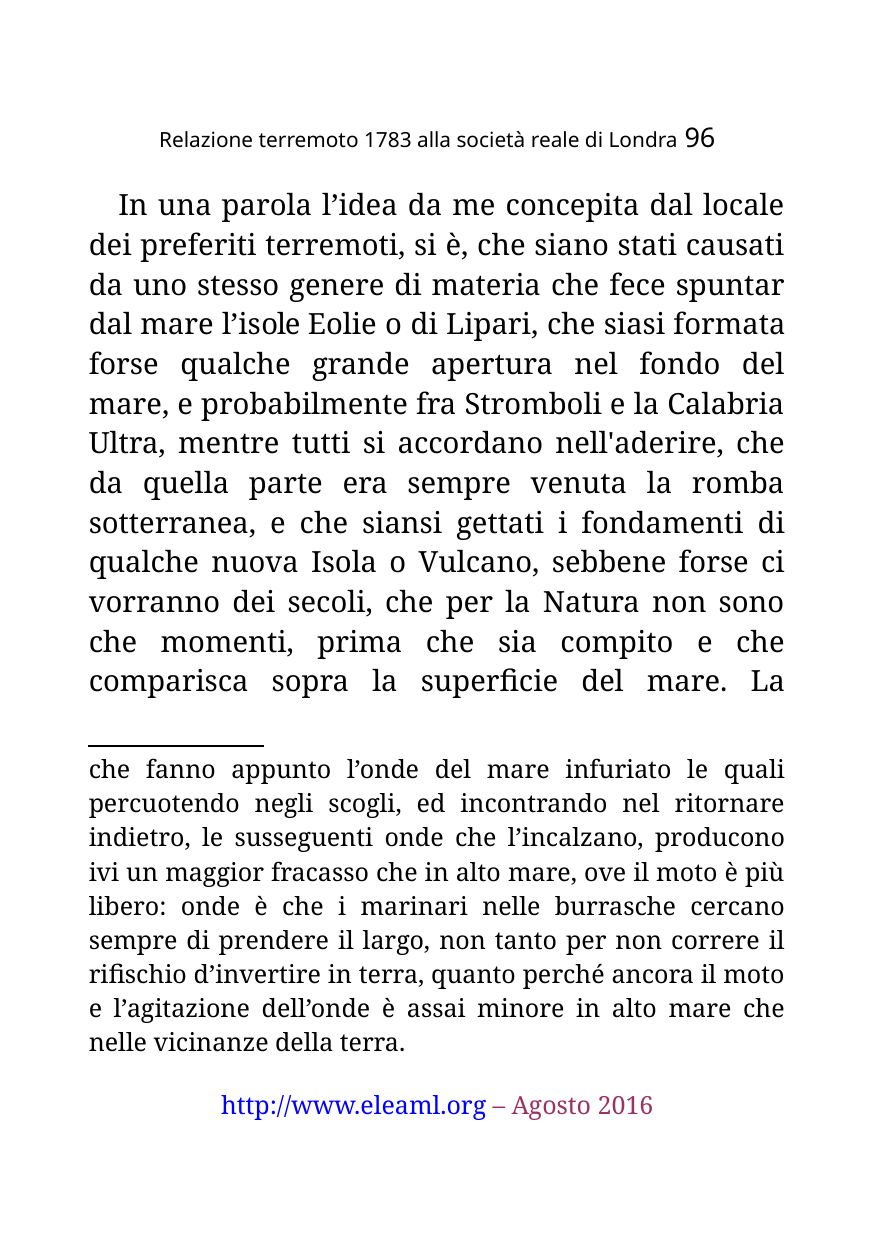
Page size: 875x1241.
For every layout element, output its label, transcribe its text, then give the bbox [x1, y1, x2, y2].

text che fanno appunto l’onde del mare infuriato le quali percuotendo negli scogli, ed incontrando nel ritornare indietro, le susseguenti onde che l’incalzano, producono ivi un maggior fracasso che in alto mare, ove il moto è più libero: onde è che i marinari nelle burrasche cercano sempre di prendere il largo, non tanto per non correre il rifischio d’invertire in terra, quanto perché ancora il moto e l’agitazione dell’onde è assai minore in alto mare che nelle vicinanze della terra. [88, 752, 786, 1058]
text In una parola l’idea da me concepita dal locale dei preferiti terremoti, si è, che siano stati causati da uno stesso genere di materia che fece spuntar dal mare l’isole Eolie o di Lipari, che siasi formata forse qualche grande apertura nel fondo del mare, e probabilmente fra Stromboli e la Calabria Ultra, mentre tutti si accordano nell'aderire, che da quella parte era sempre venuta la romba sotterranea, e che siansi gettati i fondamenti di qualche nuova Isola o Vulcano, sebbene forse ci vorranno dei secoli, che per la Natura non sono che momenti, prima che sia compito e che comparisca sopra la superficie del mare. La [88, 184, 786, 700]
